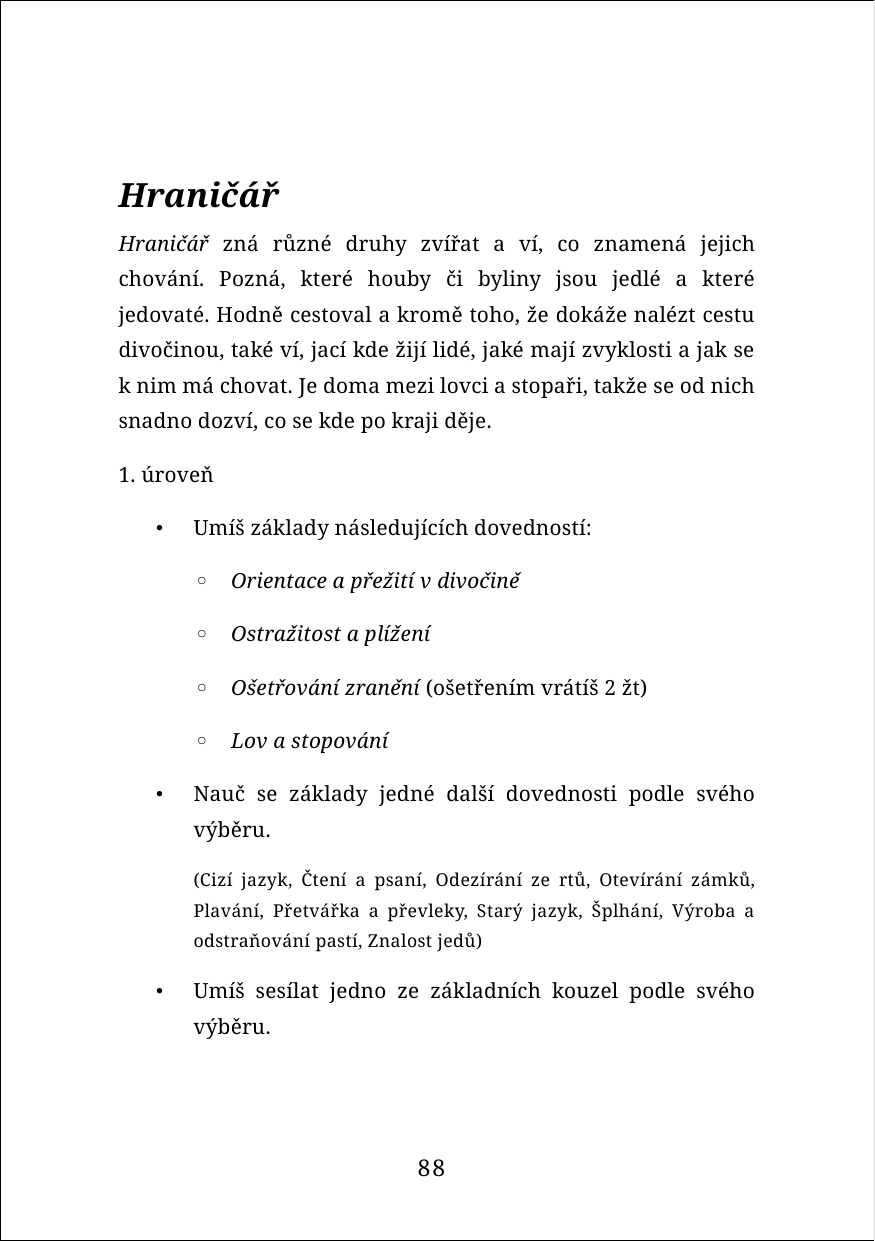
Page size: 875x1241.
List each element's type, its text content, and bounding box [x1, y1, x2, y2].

text Hraničář zná různé druhy zvířat a ví, co znamená jejich chování. Pozná, které houby či byliny jsou jedlé a které jedovaté. Hodně cestoval a kromě toho, že dokáže nalézt cestu divočinou, také ví, jací kde žijí lidé, jaké mají zvyklosti a jak se k nim má chovat. Je doma mezi lovci a stopaři, takže se od nich snadno dozví, co se kde po kraji děje. [118, 229, 756, 435]
list Lov a stopování [193, 726, 756, 754]
subtitle Hraničář [118, 172, 756, 217]
list (Cizí jazyk, Čtení a psaní, Odezírání ze rtů, Otevírání zámků, Plavání, Přetvářka a převleky, Starý jazyk, Šplhání, Výroba a odstraňování pastí, Znalost jedů) [156, 868, 756, 952]
list Nauč se základy jedné další dovednosti podle svého výběru. [156, 779, 756, 843]
list Umíš sesílat jedno ze základních kouzel podle svého výběru. [156, 976, 756, 1040]
text 1. úroveň [118, 460, 756, 488]
list Ošetřování zranění (ošetřením vrátíš 2 žt) [193, 673, 756, 701]
list Ostražitost a plížení [193, 619, 756, 648]
list Orientace a přežití v divočině [193, 566, 756, 595]
list Umíš základy následujících dovedností: [156, 513, 756, 541]
